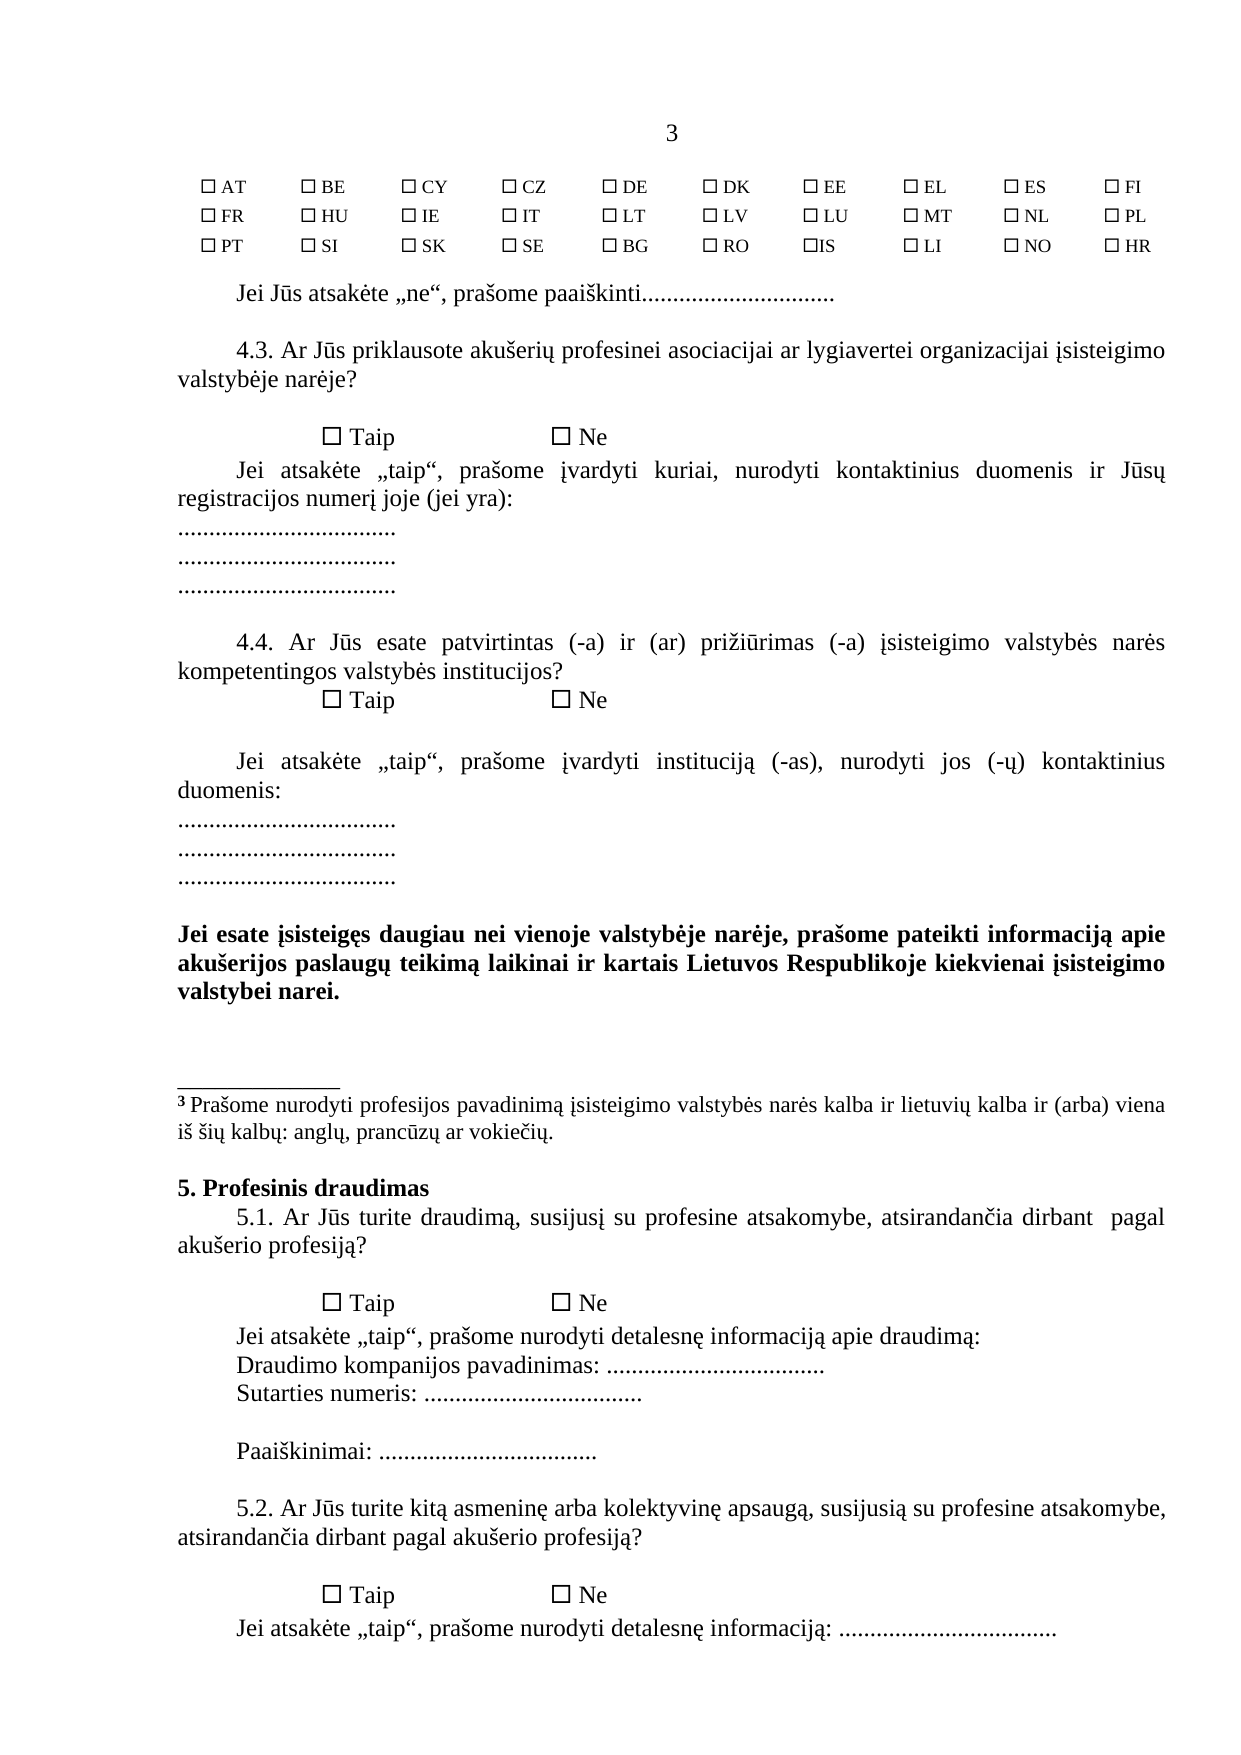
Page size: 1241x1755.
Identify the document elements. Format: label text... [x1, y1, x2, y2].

table_header  ES [992, 176, 1092, 205]
text 4.4. Ar Jūs esate patvirtintas (-a) ir (ar) prižiūrimas (-a) įsisteigimo valstybės narės kompetentingos valstybės institucijos? [177, 627, 1167, 685]
table_header  Taip [177, 1580, 538, 1613]
table_cell  IT [490, 205, 590, 235]
text Jei atsakėte „taip“, prašome įvardyti instituciją (-as), nurodyti jos (-ų) kontaktinius duomenis: [177, 746, 1167, 804]
text Jei esate įsisteigęs daugiau nei vienoje valstybėje narėje, prašome pateikti informaciją apie akušerijos paslaugų teikimą laikinai ir kartais Lietuvos Respublikoje kiekvienai įsisteigimo valstybei narei. [177, 919, 1167, 1005]
table_cell  PT [189, 235, 289, 278]
table_header  AT [189, 176, 289, 205]
table_cell  LT [590, 205, 690, 235]
text 5.1. Ar Jūs turite draudimą, susijusį su profesine atsakomybe, atsirandančia dirbant pagal akušerio profesiją? [177, 1202, 1167, 1259]
text Jei atsakėte „taip“, prašome nurodyti detalesnę informaciją apie draudimą: [177, 1321, 1167, 1350]
table_cell  SE [490, 235, 590, 278]
table_header  Ne [539, 422, 1122, 455]
table_header  CY [389, 176, 489, 205]
table_header  Ne [539, 1288, 1122, 1321]
text Paaiškinimai: ................................... [177, 1436, 1167, 1465]
text ................................... [177, 570, 1167, 598]
text ................................... [177, 804, 1167, 833]
text Draudimo kompanijos pavadinimas: ................................... [177, 1350, 1167, 1378]
table_header  Ne [539, 685, 1122, 718]
table_header  Taip [177, 685, 538, 718]
text Jei atsakėte „taip“, prašome nurodyti detalesnę informaciją: ................................... [177, 1613, 1167, 1641]
text ................................... [177, 512, 1167, 541]
table_cell  FR [189, 205, 289, 235]
table_cell  PL [1092, 205, 1192, 235]
table_cell IS [791, 235, 891, 278]
table_header  DE [590, 176, 690, 205]
table_cell  LV [690, 205, 791, 235]
text 5. Profesinis draudimas [177, 1173, 1167, 1202]
table_cell  NL [992, 205, 1092, 235]
text 5.2. Ar Jūs turite kitą asmeninę arba kolektyvinę apsaugą, susijusią su profesine atsakomybe, atsirandančia dirbant pagal akušerio profesiją? [177, 1493, 1167, 1551]
table_header  Taip [177, 422, 538, 455]
text ................................... [177, 541, 1167, 570]
text 3 Prašome nurodyti profesijos pavadinimą įsisteigimo valstybės narės kalba ir lietuvių kalba ir (arba) viena iš šių kalbų: anglų, prancūzų ar vokiečių. [177, 1091, 1167, 1144]
table_cell  SK [389, 235, 489, 278]
table_header  Taip [177, 1288, 538, 1321]
text Jei atsakėte „taip“, prašome įvardyti kuriai, nurodyti kontaktinius duomenis ir Jūsų registracijos numerį joje (jei yra): [177, 455, 1167, 512]
table_cell  SI [289, 235, 389, 278]
text ................................... [177, 861, 1167, 890]
table_cell  IE [389, 205, 489, 235]
table_cell  NO [992, 235, 1092, 278]
table_cell  HR [1092, 235, 1192, 278]
text 4.3. Ar Jūs priklausote akušerių profesinei asociacijai ar lygiavertei organizacijai įsisteigimo valstybėje narėje? [177, 335, 1167, 393]
text Jei Jūs atsakėte „ne“, prašome paaiškinti............................... [177, 278, 1167, 307]
text ................................... [177, 833, 1167, 861]
table_header  EE [791, 176, 891, 205]
table_header  CZ [490, 176, 590, 205]
text _____________ [177, 1063, 1167, 1091]
table_cell  HU [289, 205, 389, 235]
table_header  BE [289, 176, 389, 205]
table_cell  MT [891, 205, 992, 235]
table_cell  RO [690, 235, 791, 278]
table_header  Ne [539, 1580, 1122, 1613]
table_cell  BG [590, 235, 690, 278]
table_header  FI [1092, 176, 1192, 205]
text Sutarties numeris: ................................... [177, 1378, 1167, 1407]
table_cell  LI [891, 235, 992, 278]
table_header  DK [690, 176, 791, 205]
table_cell  LU [791, 205, 891, 235]
table_header  EL [891, 176, 992, 205]
